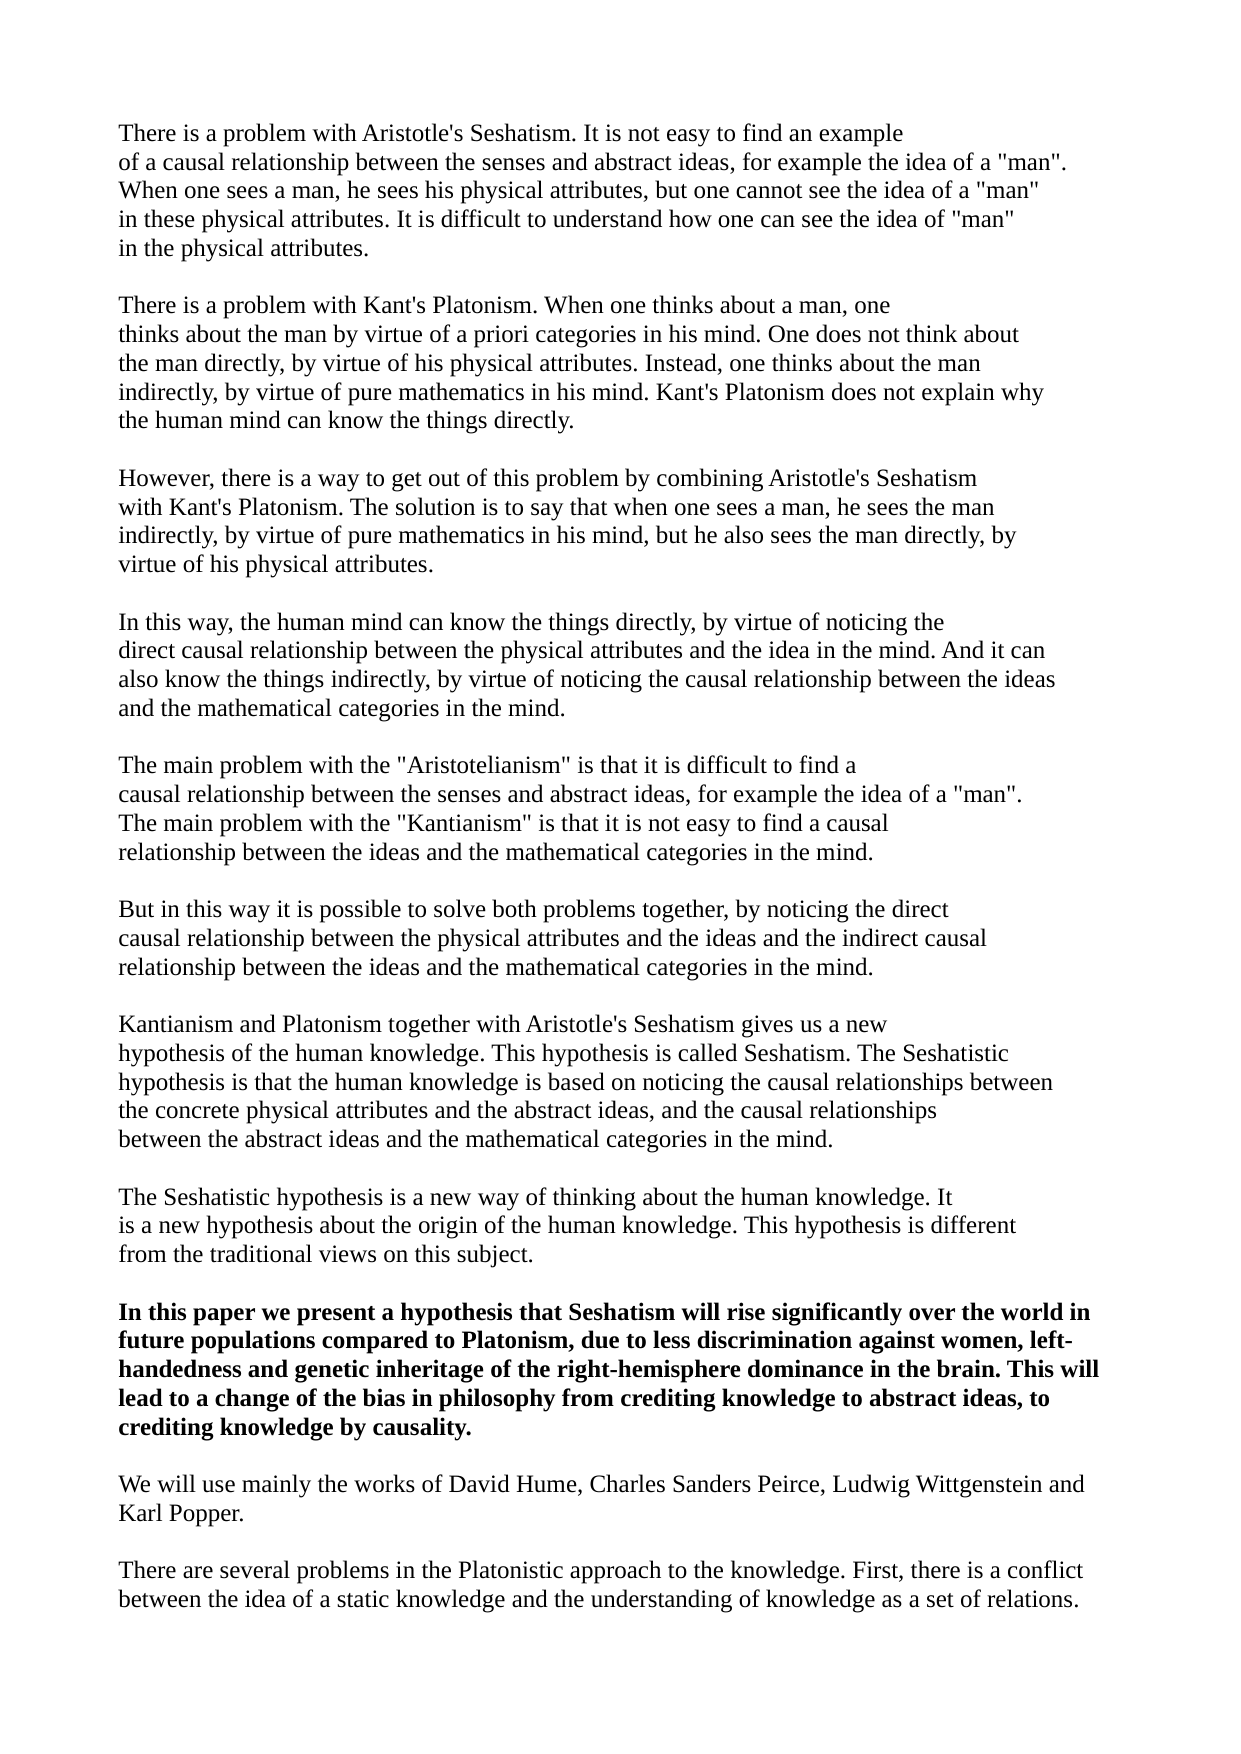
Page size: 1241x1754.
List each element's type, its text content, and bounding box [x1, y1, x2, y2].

text in these physical attributes. It is difficult to understand how one can see the idea of "man" [118, 204, 1122, 233]
text with Kant's Platonism. The solution is to say that when one sees a man, he sees the man [118, 492, 1122, 521]
text the man directly, by virtue of his physical attributes. Instead, one thinks about the man [118, 348, 1122, 377]
text hypothesis of the human knowledge. This hypothesis is called Seshatism. The Seshatistic [118, 1038, 1122, 1067]
text relationship between the ideas and the mathematical categories in the mind. [118, 952, 1122, 981]
text When one sees a man, he sees his physical attributes, but one cannot see the idea of a "man" [118, 176, 1122, 204]
text The main problem with the "Aristotelianism" is that it is difficult to find a [118, 751, 1122, 779]
text indirectly, by virtue of pure mathematics in his mind. Kant's Platonism does not explain why [118, 377, 1122, 406]
text between the abstract ideas and the mathematical categories in the mind. [118, 1124, 1122, 1153]
text the concrete physical attributes and the abstract ideas, and the causal relationships [118, 1096, 1122, 1124]
text indirectly, by virtue of pure mathematics in his mind, but he also sees the man directly, by [118, 521, 1122, 549]
text Karl Popper. [118, 1498, 1122, 1527]
text in the physical attributes. [118, 233, 1122, 262]
text virtue of his physical attributes. [118, 549, 1122, 578]
text direct causal relationship between the physical attributes and the idea in the mind. And it can [118, 636, 1122, 664]
text In this way, the human mind can know the things directly, by virtue of noticing the [118, 607, 1122, 636]
text and the mathematical categories in the mind. [118, 693, 1122, 722]
text causal relationship between the physical attributes and the ideas and the indirect causal [118, 923, 1122, 952]
text There is a problem with Aristotle's Seshatism. It is not easy to find an example [118, 118, 1122, 147]
text relationship between the ideas and the mathematical categories in the mind. [118, 837, 1122, 866]
text There are several problems in the Platonistic approach to the knowledge. First, there is a conflict [118, 1556, 1122, 1584]
text However, there is a way to get out of this problem by combining Aristotle's Seshatism [118, 463, 1122, 492]
text is a new hypothesis about the origin of the human knowledge. This hypothesis is different [118, 1211, 1122, 1239]
text of a causal relationship between the senses and abstract ideas, for example the idea of a "man". [118, 147, 1122, 176]
text from the traditional views on this subject. [118, 1239, 1122, 1268]
text between the idea of a static knowledge and the understanding of knowledge as a set of relations. [118, 1584, 1122, 1613]
text hypothesis is that the human knowledge is based on noticing the causal relationships between [118, 1067, 1122, 1096]
text There is a problem with Kant's Platonism. When one thinks about a man, one [118, 291, 1122, 319]
text But in this way it is possible to solve both problems together, by noticing the direct [118, 894, 1122, 923]
text Kantianism and Platonism together with Aristotle's Seshatism gives us a new [118, 1009, 1122, 1038]
text causal relationship between the senses and abstract ideas, for example the idea of a "man". [118, 779, 1122, 808]
text the human mind can know the things directly. [118, 406, 1122, 434]
text thinks about the man by virtue of a priori categories in his mind. One does not think about [118, 319, 1122, 348]
text The Seshatistic hypothesis is a new way of thinking about the human knowledge. It [118, 1182, 1122, 1211]
text The main problem with the "Kantianism" is that it is not easy to find a causal [118, 808, 1122, 837]
text We will use mainly the works of David Hume, Charles Sanders Peirce, Ludwig Wittgenstein and [118, 1469, 1122, 1498]
text also know the things indirectly, by virtue of noticing the causal relationship between the ideas [118, 664, 1122, 693]
text In this paper we present a hypothesis that Seshatism will rise significantly over the world in future populations compared to Platonism, due to less discrimination against women, left-handedness and genetic inheritage of the right-hemisphere dominance in the brain. This will lead to a change of the bias in philosophy from crediting knowledge to abstract ideas, to crediting knowledge by causality. [118, 1297, 1122, 1441]
